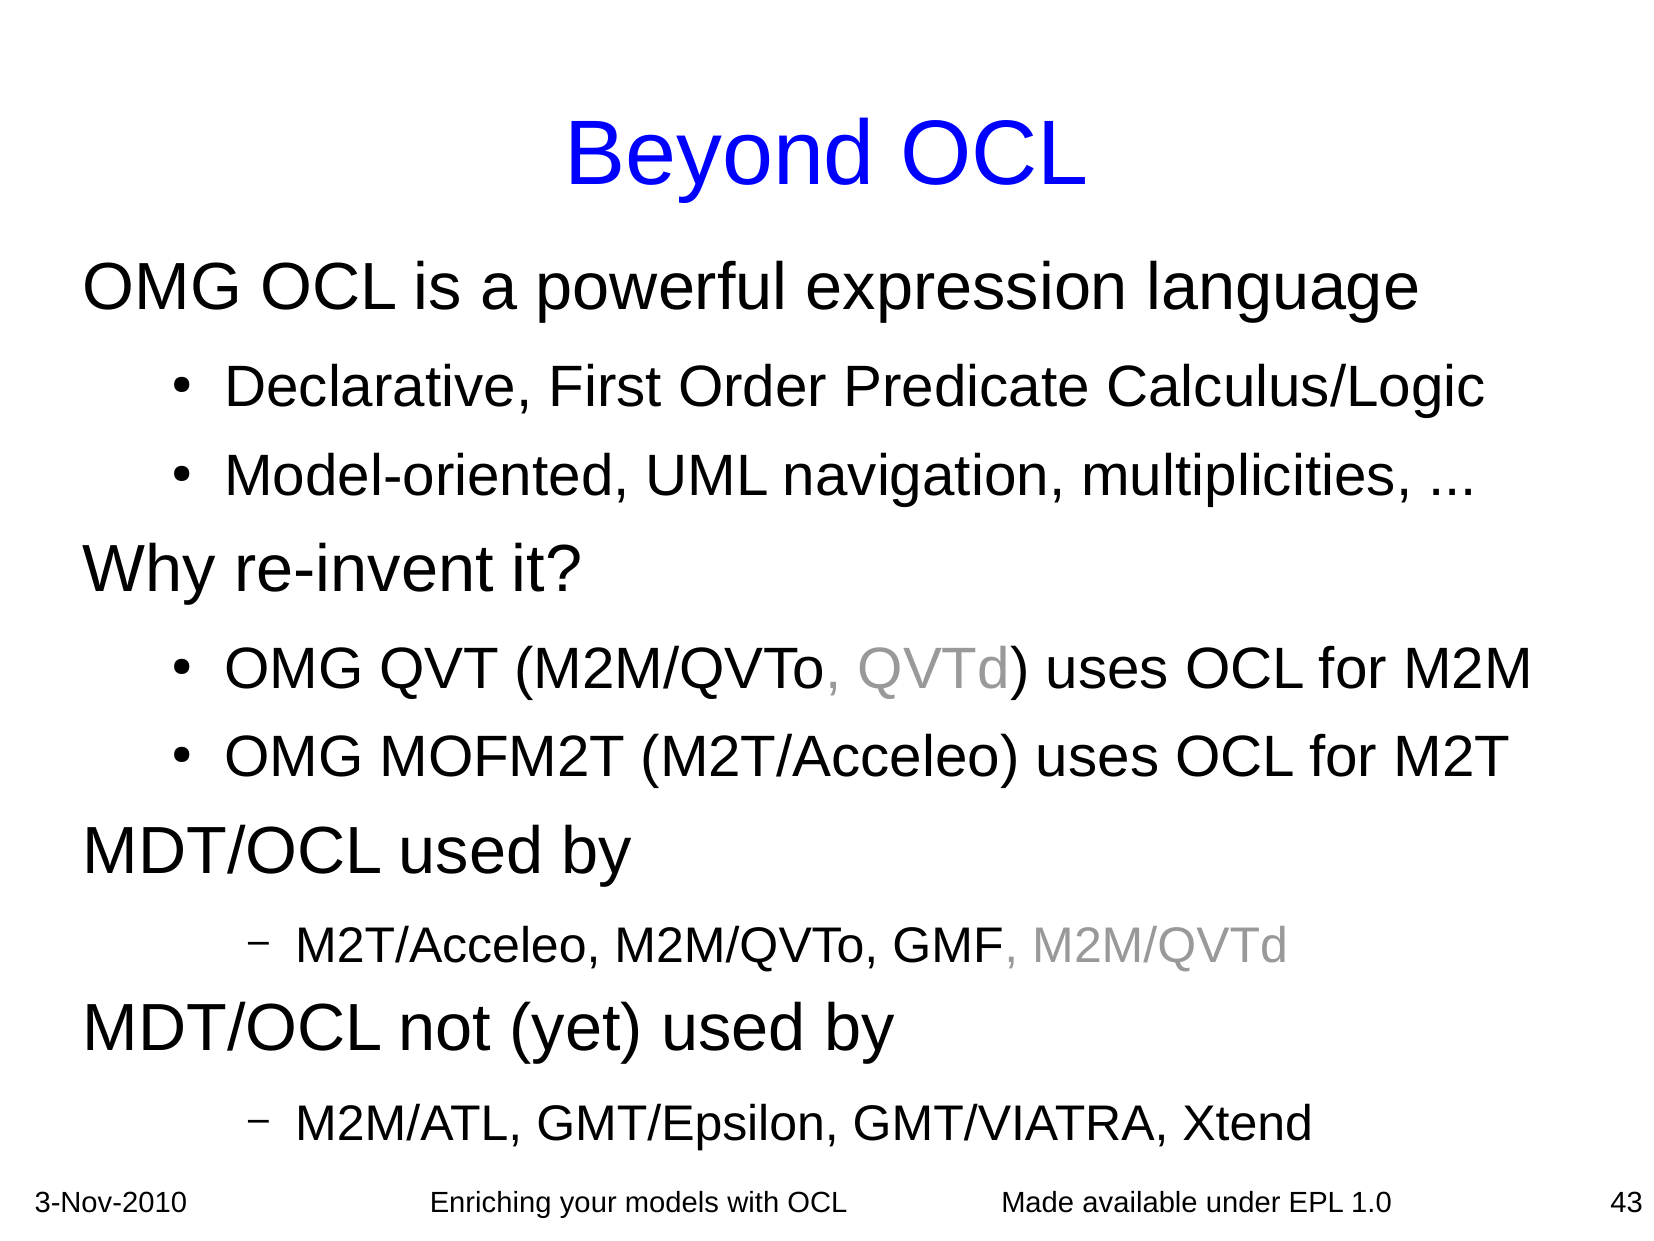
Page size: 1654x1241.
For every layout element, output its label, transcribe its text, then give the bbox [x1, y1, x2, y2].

list OMG OCL is a powerful expression language Declarative, First Order Predicate Calculus/Logic Model-oriented, UML navigation, multiplicities, ... Why re-invent it? OMG QVT (M2M/QVTo, QVTd) uses OCL for M2M OMG MOFM2T (M2T/Acceleo) uses OCL for M2T MDT/OCL used by M2T/Acceleo, M2M/QVTo, GMF, M2M/QVTd MDT/OCL not (yet) used by M2M/ATL, GMT/Epsilon, GMT/VIATRA, Xtend [82, 249, 1571, 1191]
title Beyond OCL [82, 49, 1571, 249]
